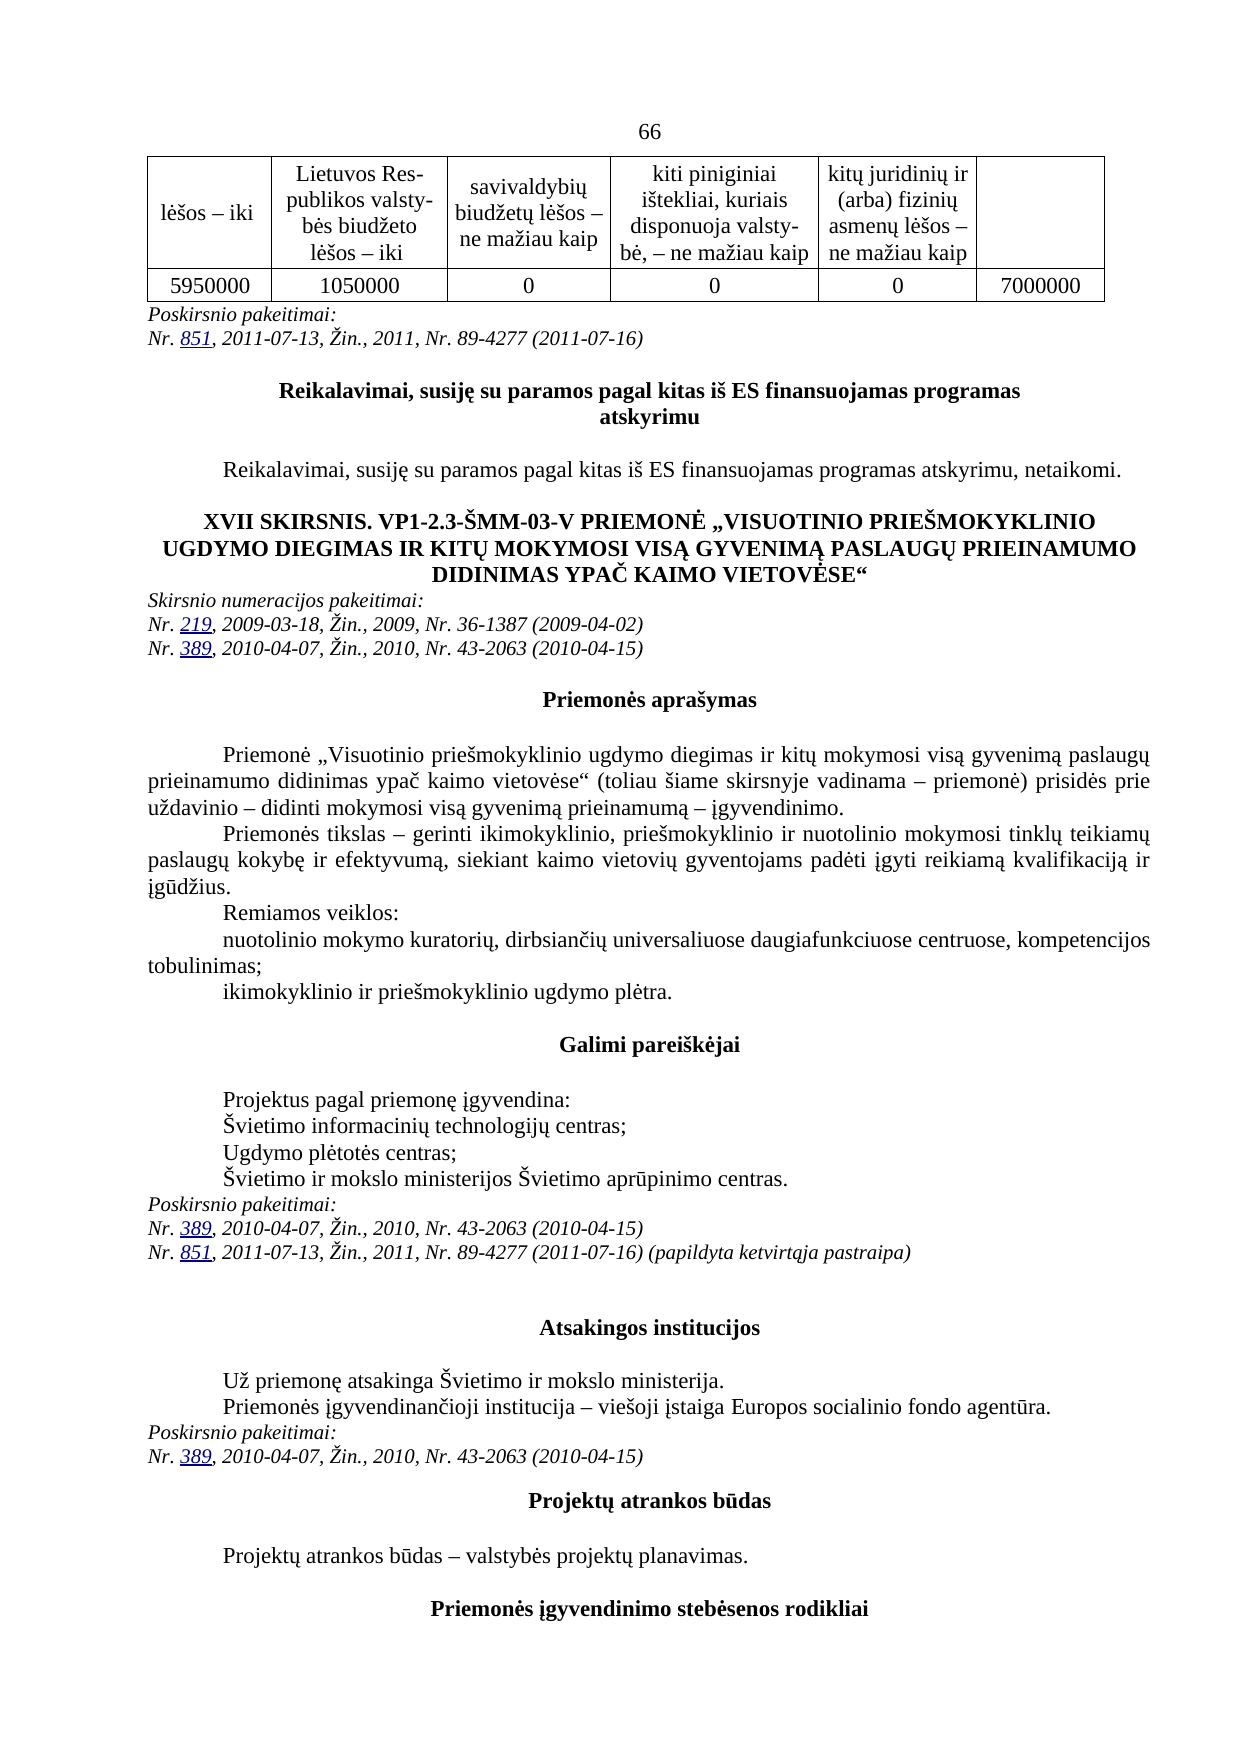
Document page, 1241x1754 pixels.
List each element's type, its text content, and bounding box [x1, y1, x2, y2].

table_cell 0 [448, 269, 610, 301]
table_cell 0 [819, 269, 976, 301]
text Švietimo informacinių technologijų centras; [148, 1112, 1152, 1139]
text Nr. 851, 2011-07-13, Žin., 2011, Nr. 89-4277 (2011-07-16) [148, 326, 1152, 350]
table_header [977, 157, 1104, 268]
table_cell savivaldybių biudžetų lėšos – ne mažiau kaip [448, 157, 610, 268]
table_cell 7000000 [977, 269, 1104, 301]
table_cell 5950000 [148, 269, 271, 301]
text Poskirsnio pakeitimai: [148, 302, 1152, 326]
text Nr. 851, 2011-07-13, Žin., 2011, Nr. 89-4277 (2011-07-16) (papildyta ketvirtąja pastraipa) [148, 1240, 1152, 1264]
text ikimokyklinio ir priešmokyklinio ugdymo plėtra. [148, 978, 1152, 1005]
text Nr. 389, 2010-04-07, Žin., 2010, Nr. 43-2063 (2010-04-15) [148, 1216, 1152, 1240]
text Poskirsnio pakeitimai: [148, 1419, 1152, 1444]
table_cell kiti piniginiai ištekliai, kuriais disponuoja valsty­bė, – ne mažiau kaip [611, 157, 818, 268]
text Nr. 389, 2010-04-07, Žin., 2010, Nr. 43-2063 (2010-04-15) [148, 636, 1152, 660]
text Skirsnio numeracijos pakeitimai: [148, 587, 1152, 612]
text Švietimo ir mokslo ministerijos Švietimo aprūpinimo centras. [148, 1165, 1152, 1192]
table_cell lėšos – iki [148, 157, 271, 268]
text Projektų atrankos būdas [148, 1487, 1152, 1513]
text Projektų atrankos būdas – valstybės projektų planavimas. [185, 1542, 1152, 1568]
text Nr. 219, 2009-03-18, Žin., 2009, Nr. 36-1387 (2009-04-02) [148, 612, 1152, 636]
text Remiamos veiklos: [148, 899, 1152, 926]
text nuotolinio mokymo kuratorių, dirbsiančių universaliuose daugiafunkciuose centruose, kompetencijos tobulinimas; [148, 926, 1152, 978]
text Projektus pagal priemonę įgyvendina: [148, 1086, 1152, 1112]
text Reikalavimai, susiję su paramos pagal kitas iš ES finansuojamas programas atskyrimu, netaikomi. [148, 456, 1152, 482]
text Priemonė „Visuotinio priešmokyklinio ugdymo diegimas ir kitų mokymosi visą gyvenimą paslaugų prieinamumo didinimas ypač kaimo vietovėse“ (toliau šiame skirsnyje vadinama – priemonė) prisidės prie uždavinio – didinti mokymosi visą gyvenimą prieinamumą – įgyvendinimo. [148, 741, 1152, 820]
text Nr. 389, 2010-04-07, Žin., 2010, Nr. 43-2063 (2010-04-15) [148, 1444, 1152, 1468]
text Už priemonę atsakinga Švietimo ir mokslo ministerija. [148, 1367, 1152, 1393]
text Priemonės įgyvendinančioji institucija – viešoji įstaiga Europos socialinio fondo agentūra. [148, 1393, 1152, 1419]
text Priemonės tikslas – gerinti ikimokyklinio, priešmokyklinio ir nuotolinio mokymosi tinklų teikiamų paslaugų kokybę ir efektyvumą, siekiant kaimo vietovių gyventojams padėti įgyti reikiamą kvalifikaciją ir įgūdžius. [148, 820, 1152, 899]
table_cell 1050000 [272, 269, 447, 301]
table_cell Lietuvos Res­publikos valsty­bės biudžeto lėšos – iki [272, 157, 447, 268]
text Poskirsnio pakeitimai: [148, 1192, 1152, 1216]
text Priemonės įgyvendinimo stebėsenos rodikliai [148, 1595, 1152, 1621]
table_cell kitų juridinių ir (arba) fizinių asmenų lėšos – ne mažiau kaip [819, 157, 976, 268]
text Atsakingos institucijos [148, 1314, 1152, 1341]
text Ugdymo plėtotės centras; [148, 1139, 1152, 1165]
text Reikalavimai, susiję su paramos pagal kitas iš ES finansuojamas programas atskyrimu [148, 377, 1152, 429]
table_cell 0 [611, 269, 818, 301]
text Priemonės aprašymas [148, 686, 1152, 712]
subtitle XVII SKIRSNIS. VP1-2.3-ŠMM-03-V PRIEMONĖ „VISUOTINIO PRIEŠMOKYKLINIO UGDYMO DIEGIMAS IR KITŲ MOKYMOSI VISĄ GYVENIMĄ PASLAUGŲ PRIEINAMUMO DIDINIMAS YPAČ KAIMO VIETOVĖSE“ [148, 508, 1152, 587]
text Galimi pareiškėjai [148, 1031, 1152, 1057]
